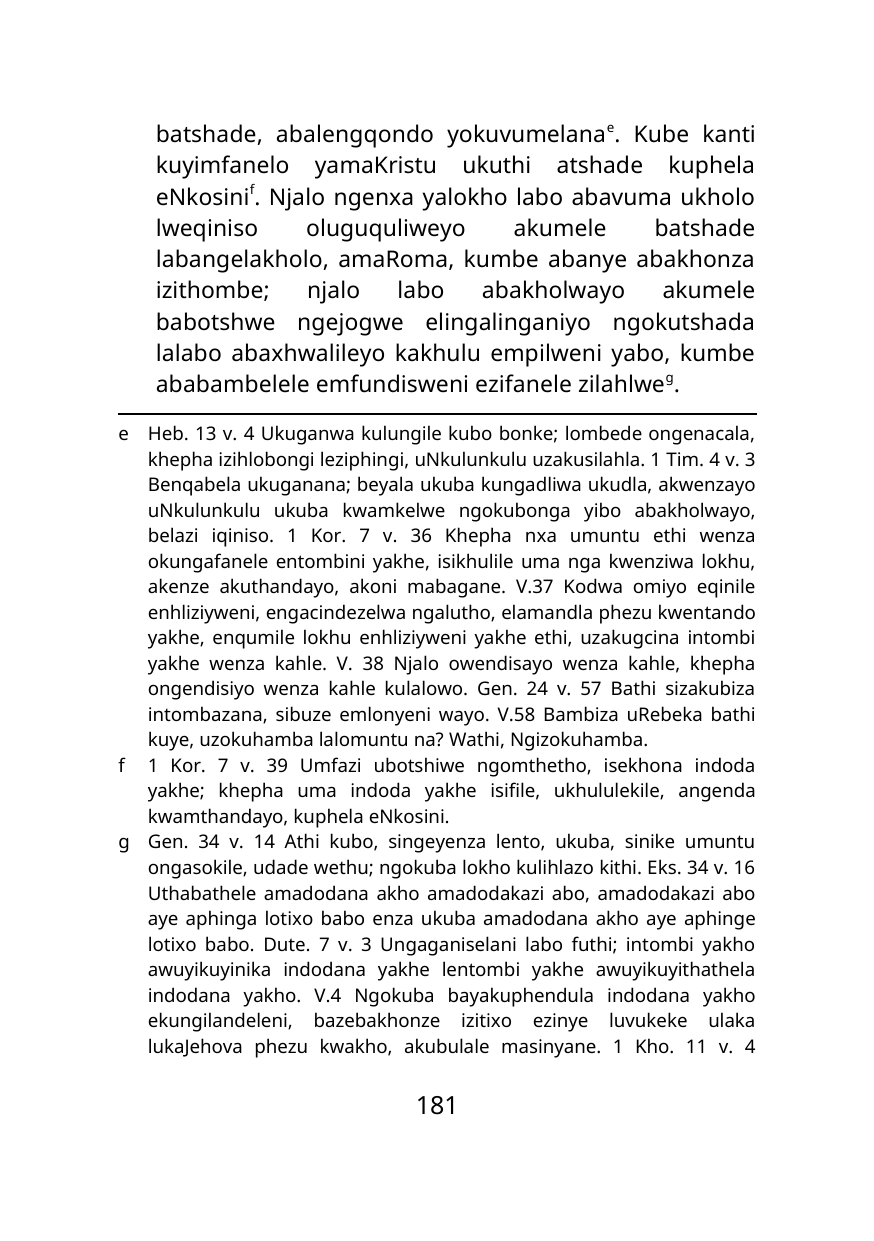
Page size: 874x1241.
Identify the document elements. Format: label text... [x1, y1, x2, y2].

list batshade, abalengqondo yokuvumelana. Kube kanti kuyimfanelo yamaKristu ukuthi atshade kuphela eNkosini. Njalo ngenxa yalokho labo abavuma ukholo lweqiniso oluguquliweyo akumele batshade labangelakholo, amaRoma, kumbe abanye abakhonza izithombe; njalo labo abakholwayo akumele babotshwe ngejogwe elingalinganiyo ngokutshada lalabo abaxhwalileyo kakhulu empilweni yabo, kumbe ababambelele emfundisweni ezifanele zilahlwe. [118, 118, 756, 399]
list Heb. 13 v. 4 Ukuganwa kulungile kubo bonke; lombede ongenacala, khepha izihlobongi leziphingi, uNkulunkulu uzakusilahla. 1 Tim. 4 v. 3 Benqabela ukuganana; beyala ukuba kungadliwa ukudla, akwenzayo uNkulunkulu ukuba kwamkelwe ngokubonga yibo abakholwayo, belazi iqiniso. 1 Kor. 7 v. 36 Khepha nxa umuntu ethi wenza okungafanele entombini yakhe, isikhulile uma nga kwenziwa lokhu, akenze akuthandayo, akoni mabagane. V.37 Kodwa omiyo eqinile enhliziyweni, engacindezelwa ngalutho, elamandla phezu kwentando yakhe, enqumile lokhu enhliziyweni yakhe ethi, uzakugcina intombi yakhe wenza kahle. V. 38 Njalo owendisayo wenza kahle, khepha ongendisiyo wenza kahle kulalowo. Gen. 24 v. 57 Bathi sizakubiza intombazana, sibuze emlonyeni wayo. V.58 Bambiza uRebeka bathi kuye, uzokuhamba lalomuntu na? Wathi, Ngizokuhamba. [118, 421, 756, 752]
list Gen. 34 v. 14 Athi kubo, singeyenza lento, ukuba, sinike umuntu ongasokile, udade wethu; ngokuba lokho kulihlazo kithi. Eks. 34 v. 16 Uthabathele amadodana akho amadodakazi abo, amadodakazi abo aye aphinga lotixo babo enza ukuba amadodana akho aye aphinge lotixo babo. Dute. 7 v. 3 Ungaganiselani labo futhi; intombi yakho awuyikuyinika indodana yakhe lentombi yakhe awuyikuyithathela indodana yakho. V.4 Ngokuba bayakuphendula indodana yakho ekungilandeleni, bazebakhonze izitixo ezinye luvukeke ulaka lukaJehova phezu kwakho, akubulale masinyane. 1 Kho. 11 v. 4 [118, 829, 756, 1058]
list 1 Kor. 7 v. 39 Umfazi ubotshiwe ngomthetho, isekhona indoda yakhe; khepha uma indoda yakhe isifile, ukhululekile, angenda kwamthandayo, kuphela eNkosini. [118, 752, 756, 829]
